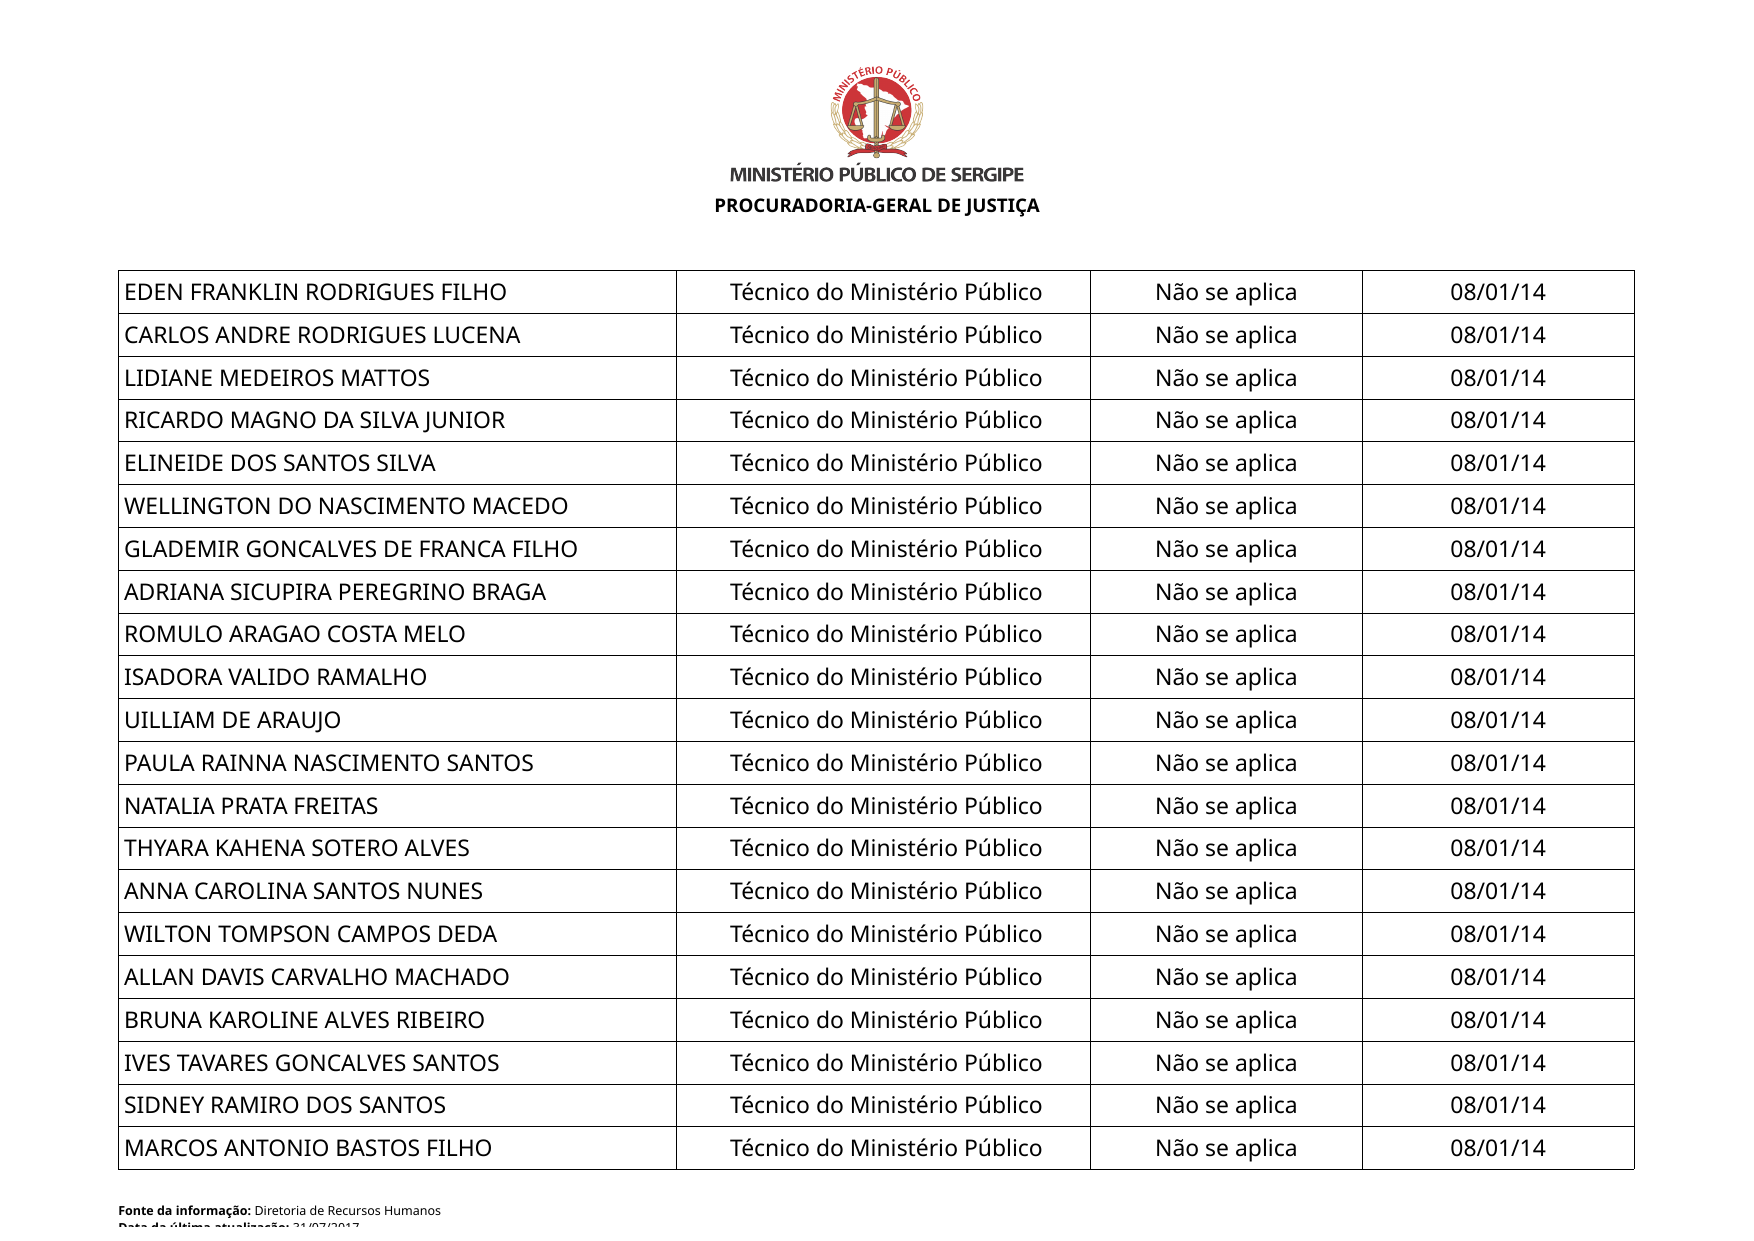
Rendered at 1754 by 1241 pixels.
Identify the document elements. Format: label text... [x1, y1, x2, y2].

table_cell Não se aplica [1091, 485, 1362, 527]
table_cell Técnico do Ministério Público [677, 1042, 1090, 1083]
table_cell Técnico do Ministério Público [677, 742, 1090, 784]
table_cell 08/01/14 [1363, 1127, 1634, 1169]
table_cell 08/01/14 [1363, 314, 1634, 356]
table_cell 08/01/14 [1363, 357, 1634, 398]
table_cell BRUNA KAROLINE ALVES RIBEIRO [119, 999, 676, 1041]
table_cell Técnico do Ministério Público [677, 828, 1090, 869]
table_cell EDEN FRANKLIN RODRIGUES FILHO [119, 271, 676, 313]
table_cell 08/01/14 [1363, 956, 1634, 998]
table_cell WILTON TOMPSON CAMPOS DEDA [119, 913, 676, 955]
table_cell Técnico do Ministério Público [677, 528, 1090, 570]
table_cell GLADEMIR GONCALVES DE FRANCA FILHO [119, 528, 676, 570]
table_cell Técnico do Ministério Público [677, 1085, 1090, 1126]
table_cell Técnico do Ministério Público [677, 999, 1090, 1041]
table_cell Não se aplica [1091, 956, 1362, 998]
table_cell Técnico do Ministério Público [677, 485, 1090, 527]
table_cell SIDNEY RAMIRO DOS SANTOS [119, 1085, 676, 1126]
table_cell Não se aplica [1091, 528, 1362, 570]
table_cell Técnico do Ministério Público [677, 357, 1090, 398]
table_cell 08/01/14 [1363, 742, 1634, 784]
table_cell Não se aplica [1091, 699, 1362, 741]
table_cell PAULA RAINNA NASCIMENTO SANTOS [119, 742, 676, 784]
table_cell Não se aplica [1091, 314, 1362, 356]
table_cell ADRIANA SICUPIRA PEREGRINO BRAGA [119, 571, 676, 612]
table_cell ELINEIDE DOS SANTOS SILVA [119, 442, 676, 484]
table_cell Técnico do Ministério Público [677, 870, 1090, 912]
table_cell ALLAN DAVIS CARVALHO MACHADO [119, 956, 676, 998]
table_cell UILLIAM DE ARAUJO [119, 699, 676, 741]
table_cell 08/01/14 [1363, 828, 1634, 869]
table_cell Não se aplica [1091, 913, 1362, 955]
table_cell ROMULO ARAGAO COSTA MELO [119, 614, 676, 655]
table_cell Técnico do Ministério Público [677, 442, 1090, 484]
table_cell Técnico do Ministério Público [677, 913, 1090, 955]
table_cell Técnico do Ministério Público [677, 271, 1090, 313]
table_cell 08/01/14 [1363, 614, 1634, 655]
table_cell ISADORA VALIDO RAMALHO [119, 656, 676, 698]
table_cell Técnico do Ministério Público [677, 614, 1090, 655]
table_cell 08/01/14 [1363, 999, 1634, 1041]
table_cell IVES TAVARES GONCALVES SANTOS [119, 1042, 676, 1083]
table_cell Técnico do Ministério Público [677, 656, 1090, 698]
table_cell 08/01/14 [1363, 271, 1634, 313]
table_cell Não se aplica [1091, 1085, 1362, 1126]
table_cell Técnico do Ministério Público [677, 314, 1090, 356]
table_cell Técnico do Ministério Público [677, 785, 1090, 827]
table_cell Não se aplica [1091, 357, 1362, 398]
table_cell ANNA CAROLINA SANTOS NUNES [119, 870, 676, 912]
table_cell NATALIA PRATA FREITAS [119, 785, 676, 827]
table_cell LIDIANE MEDEIROS MATTOS [119, 357, 676, 398]
table_cell Não se aplica [1091, 828, 1362, 869]
table_cell Não se aplica [1091, 571, 1362, 612]
table_cell Técnico do Ministério Público [677, 400, 1090, 441]
table_cell 08/01/14 [1363, 699, 1634, 741]
picture [730, 66, 1024, 185]
table_cell 08/01/14 [1363, 400, 1634, 441]
table_cell Técnico do Ministério Público [677, 956, 1090, 998]
table_cell 08/01/14 [1363, 1085, 1634, 1126]
table_cell 08/01/14 [1363, 785, 1634, 827]
table_cell WELLINGTON DO NASCIMENTO MACEDO [119, 485, 676, 527]
table_cell THYARA KAHENA SOTERO ALVES [119, 828, 676, 869]
table_cell 08/01/14 [1363, 913, 1634, 955]
table_cell Não se aplica [1091, 656, 1362, 698]
table_cell 08/01/14 [1363, 870, 1634, 912]
table_cell 08/01/14 [1363, 528, 1634, 570]
table_cell Não se aplica [1091, 1042, 1362, 1083]
table_cell Não se aplica [1091, 742, 1362, 784]
table_cell 08/01/14 [1363, 1042, 1634, 1083]
table_cell RICARDO MAGNO DA SILVA JUNIOR [119, 400, 676, 441]
table_cell Técnico do Ministério Público [677, 699, 1090, 741]
table_cell CARLOS ANDRE RODRIGUES LUCENA [119, 314, 676, 356]
table_cell Não se aplica [1091, 785, 1362, 827]
table_cell 08/01/14 [1363, 571, 1634, 612]
table_cell Não se aplica [1091, 1127, 1362, 1169]
table_cell Não se aplica [1091, 870, 1362, 912]
table_cell MARCOS ANTONIO BASTOS FILHO [119, 1127, 676, 1169]
table_cell Não se aplica [1091, 442, 1362, 484]
table_cell Técnico do Ministério Público [677, 1127, 1090, 1169]
table_cell Não se aplica [1091, 614, 1362, 655]
table_cell Não se aplica [1091, 400, 1362, 441]
table_cell Técnico do Ministério Público [677, 571, 1090, 612]
table_cell 08/01/14 [1363, 656, 1634, 698]
table_cell Não se aplica [1091, 999, 1362, 1041]
table_cell 08/01/14 [1363, 485, 1634, 527]
table_cell 08/01/14 [1363, 442, 1634, 484]
table_cell Não se aplica [1091, 271, 1362, 313]
